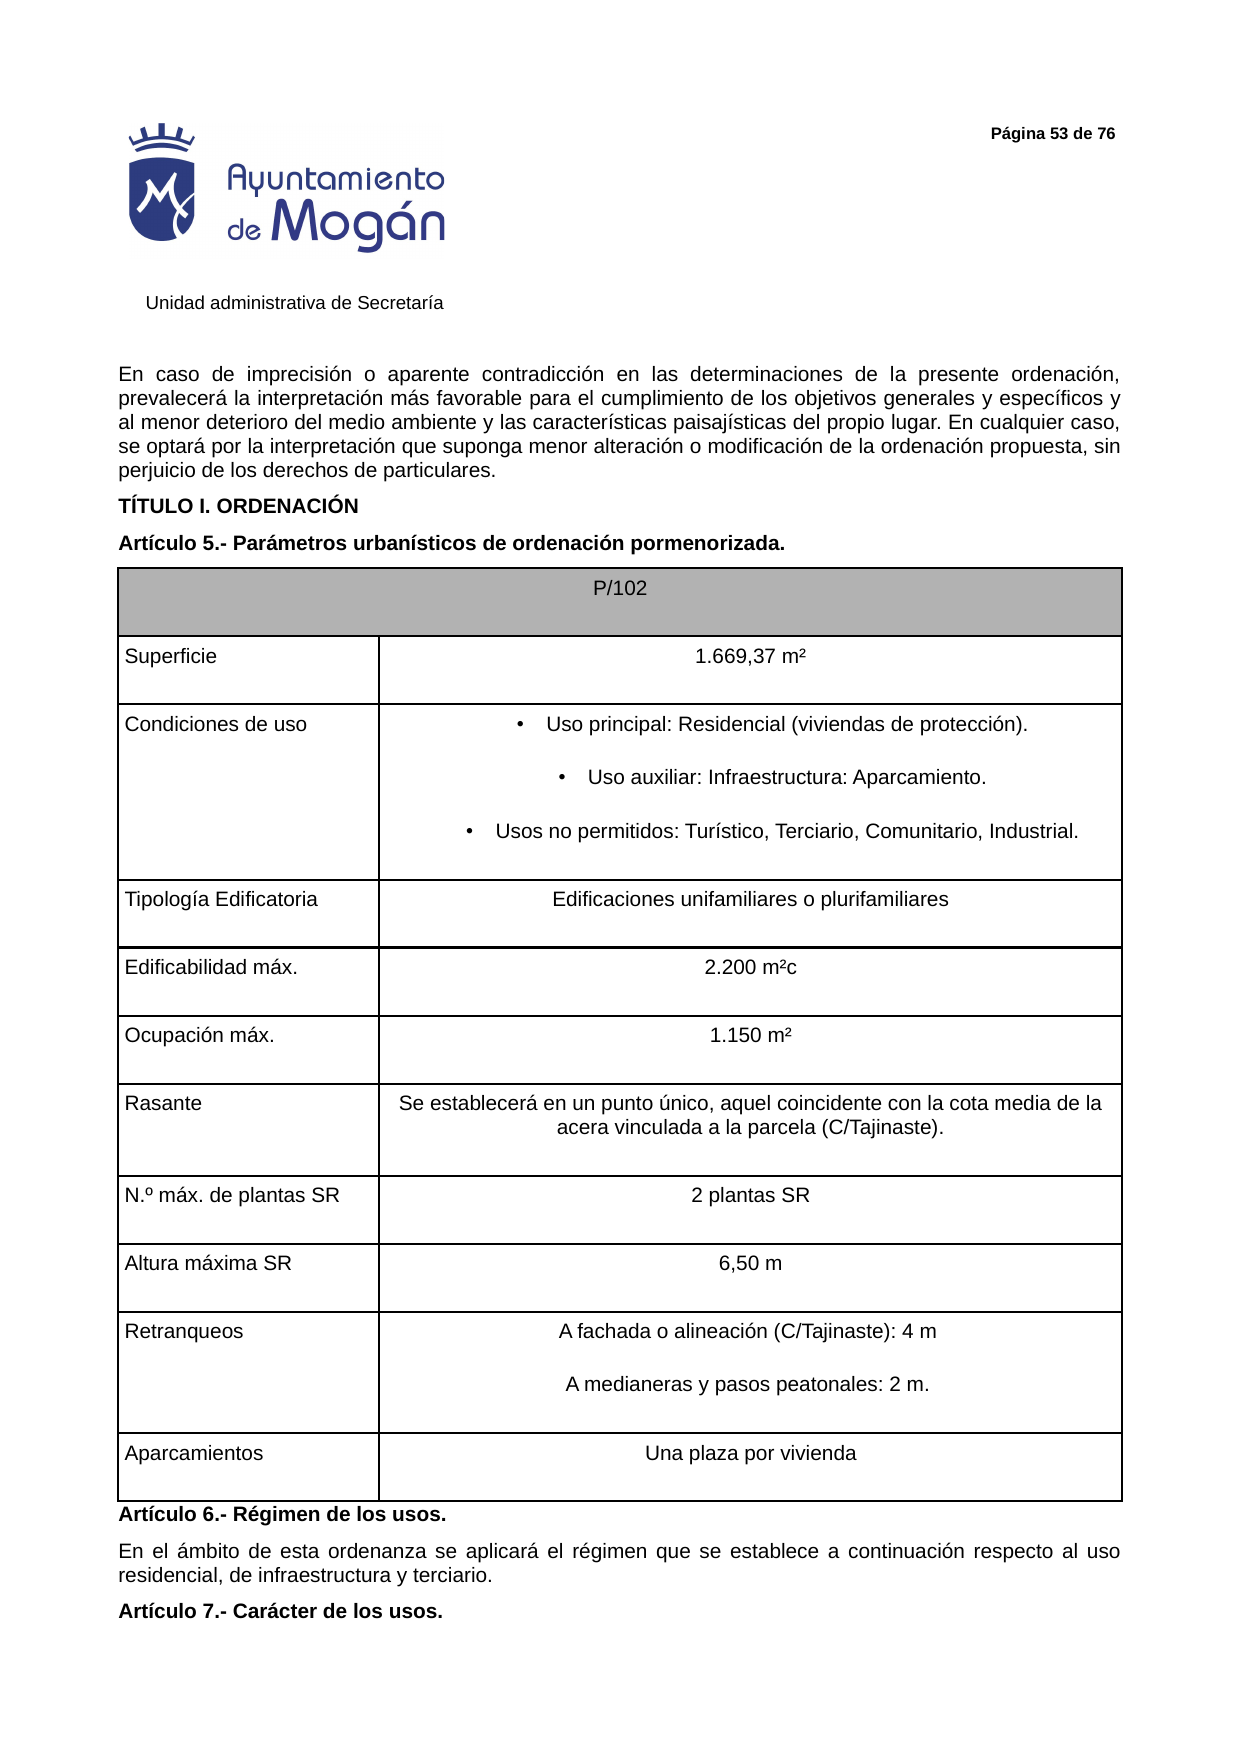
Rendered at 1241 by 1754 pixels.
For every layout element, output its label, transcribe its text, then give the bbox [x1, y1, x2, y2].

table_cell Edificaciones unifamiliares o plurifamiliares [380, 881, 1121, 946]
table_cell Tipología Edificatoria [119, 881, 378, 946]
table_cell Retranqueos [119, 1313, 378, 1432]
text En caso de imprecisión o aparente contradicción en las determinaciones de la presente ordenación, prevalecerá la interpretación más favorable para el cumplimiento de los objetivos generales y específicos y al menor deterioro del medio ambiente y las características paisajísticas del propio lugar. En cualquier caso, se optará por la interpretación que suponga menor alteración o modificación de la ordenación propuesta, sin perjuicio de los derechos de particulares. [118, 362, 1122, 482]
table_cell N.º máx. de plantas SR [119, 1177, 378, 1242]
table_cell Ocupación máx. [119, 1017, 378, 1082]
table_cell A fachada o alineación (C/Tajinaste): 4 m A medianeras y pasos peatonales: 2 m. [380, 1313, 1121, 1432]
text TÍTULO I. ORDENACIÓN [118, 494, 1122, 518]
table_cell Altura máxima SR [119, 1245, 378, 1311]
table_cell Una plaza por vivienda [380, 1434, 1121, 1500]
text En el ámbito de esta ordenanza se aplicará el régimen que se establece a continuación respecto al uso residencial, de infraestructura y terciario. [118, 1538, 1122, 1586]
table_cell Se establecerá en un punto único, aquel coincidente con la cota media de la acera vinculada a la parcela (C/Tajinaste). [380, 1085, 1121, 1174]
table_cell Uso principal: Residencial (viviendas de protección). Uso auxiliar: Infraestructura: Aparcamiento. Usos no permitidos: Turístico, Terciario, Comunitario, Industrial. [380, 705, 1121, 878]
table_header P/102 [119, 569, 1121, 635]
table_cell 1.669,37 m² [380, 637, 1121, 703]
table_cell Aparcamientos [119, 1434, 378, 1500]
table_cell Rasante [119, 1085, 378, 1174]
text Artículo 7.- Carácter de los usos. [118, 1599, 1122, 1623]
table_cell 2 plantas SR [380, 1177, 1121, 1242]
table_cell Condiciones de uso [119, 705, 378, 878]
table_cell 1.150 m² [380, 1017, 1121, 1082]
table_cell Superficie [119, 637, 378, 703]
table_cell 2.200 m²c [380, 949, 1121, 1014]
picture [128, 123, 445, 259]
text Artículo 5.- Parámetros urbanísticos de ordenación pormenorizada. [118, 531, 1122, 555]
text Artículo 6.- Régimen de los usos. [118, 1502, 1122, 1526]
table_cell Edificabilidad máx. [119, 949, 378, 1014]
table_cell 6,50 m [380, 1245, 1121, 1311]
